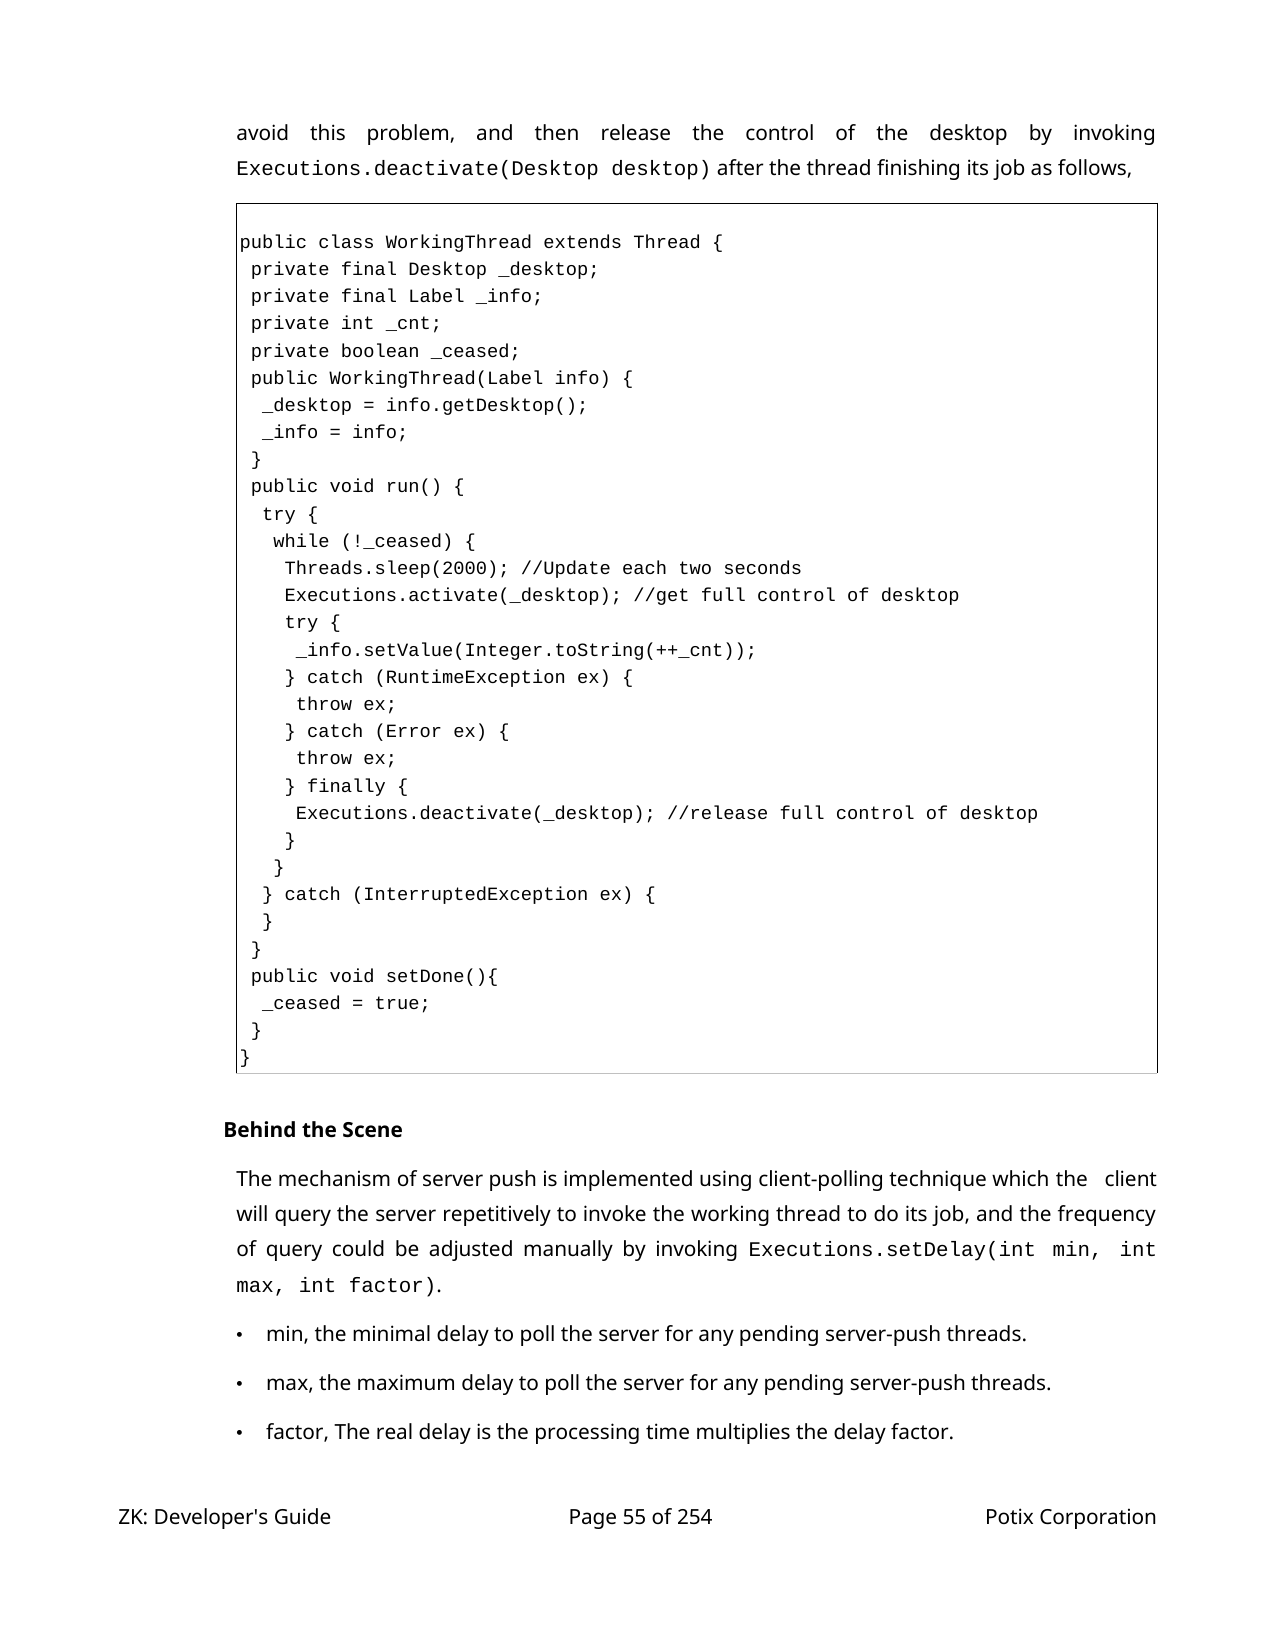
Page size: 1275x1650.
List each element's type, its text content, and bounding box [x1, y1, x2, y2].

text while (!_ceased) { [237, 529, 1157, 553]
text } [237, 447, 1157, 471]
list min, the minimal delay to poll the server for any pending server-push threads. [236, 1319, 1157, 1347]
text } [237, 828, 1157, 852]
list factor, The real delay is the processing time multiplies the delay factor. [236, 1417, 1157, 1445]
text Executions.deactivate(_desktop); //release full control of desktop [237, 801, 1157, 825]
text private int _cnt; [237, 311, 1157, 336]
text } [237, 855, 1157, 879]
text private final Desktop _desktop; [237, 257, 1157, 281]
text _desktop = info.getDesktop(); [237, 393, 1157, 417]
text } finally { [237, 773, 1157, 798]
text public class WorkingThread extends Thread { [237, 230, 1157, 254]
text Executions.activate(_desktop); //get full control of desktop [237, 583, 1157, 607]
text } [237, 909, 1157, 934]
text throw ex; [237, 746, 1157, 771]
text private final Label _info; [237, 284, 1157, 308]
text public void run() { [237, 474, 1157, 499]
text } catch (InterruptedException ex) { [237, 882, 1157, 906]
text Threads.sleep(2000); //Update each two seconds [237, 556, 1157, 580]
text } [237, 1045, 1157, 1073]
text _ceased = true; [237, 991, 1157, 1015]
list max, the maximum delay to poll the server for any pending server-push threads. [236, 1368, 1157, 1396]
text } catch (RuntimeException ex) { [237, 665, 1157, 689]
text } [237, 937, 1157, 961]
text private boolean _ceased; [237, 338, 1157, 363]
text throw ex; [237, 692, 1157, 716]
text avoid this problem, and then release the control of the desktop by invoking Executions.deactivate(Desktop desktop) after the thread finishing its job as follows, [236, 118, 1157, 182]
text public WorkingThread(Label info) { [237, 366, 1157, 390]
subtitle Behind the Scene [207, 1115, 1157, 1143]
text } [237, 1018, 1157, 1042]
text The mechanism of server push is implemented using client-polling technique which the client will query the server repetitively to invoke the working thread to do its job, and the frequency of query could be adjusted manually by invoking Executions.setDelay(int min, int max, int factor). [236, 1164, 1157, 1298]
text public void setDone(){ [237, 964, 1157, 988]
text } catch (Error ex) { [237, 719, 1157, 743]
text _info.setValue(Integer.toString(++_cnt)); [237, 637, 1157, 662]
text try { [237, 502, 1157, 526]
text _info = info; [237, 420, 1157, 444]
text try { [237, 610, 1157, 634]
